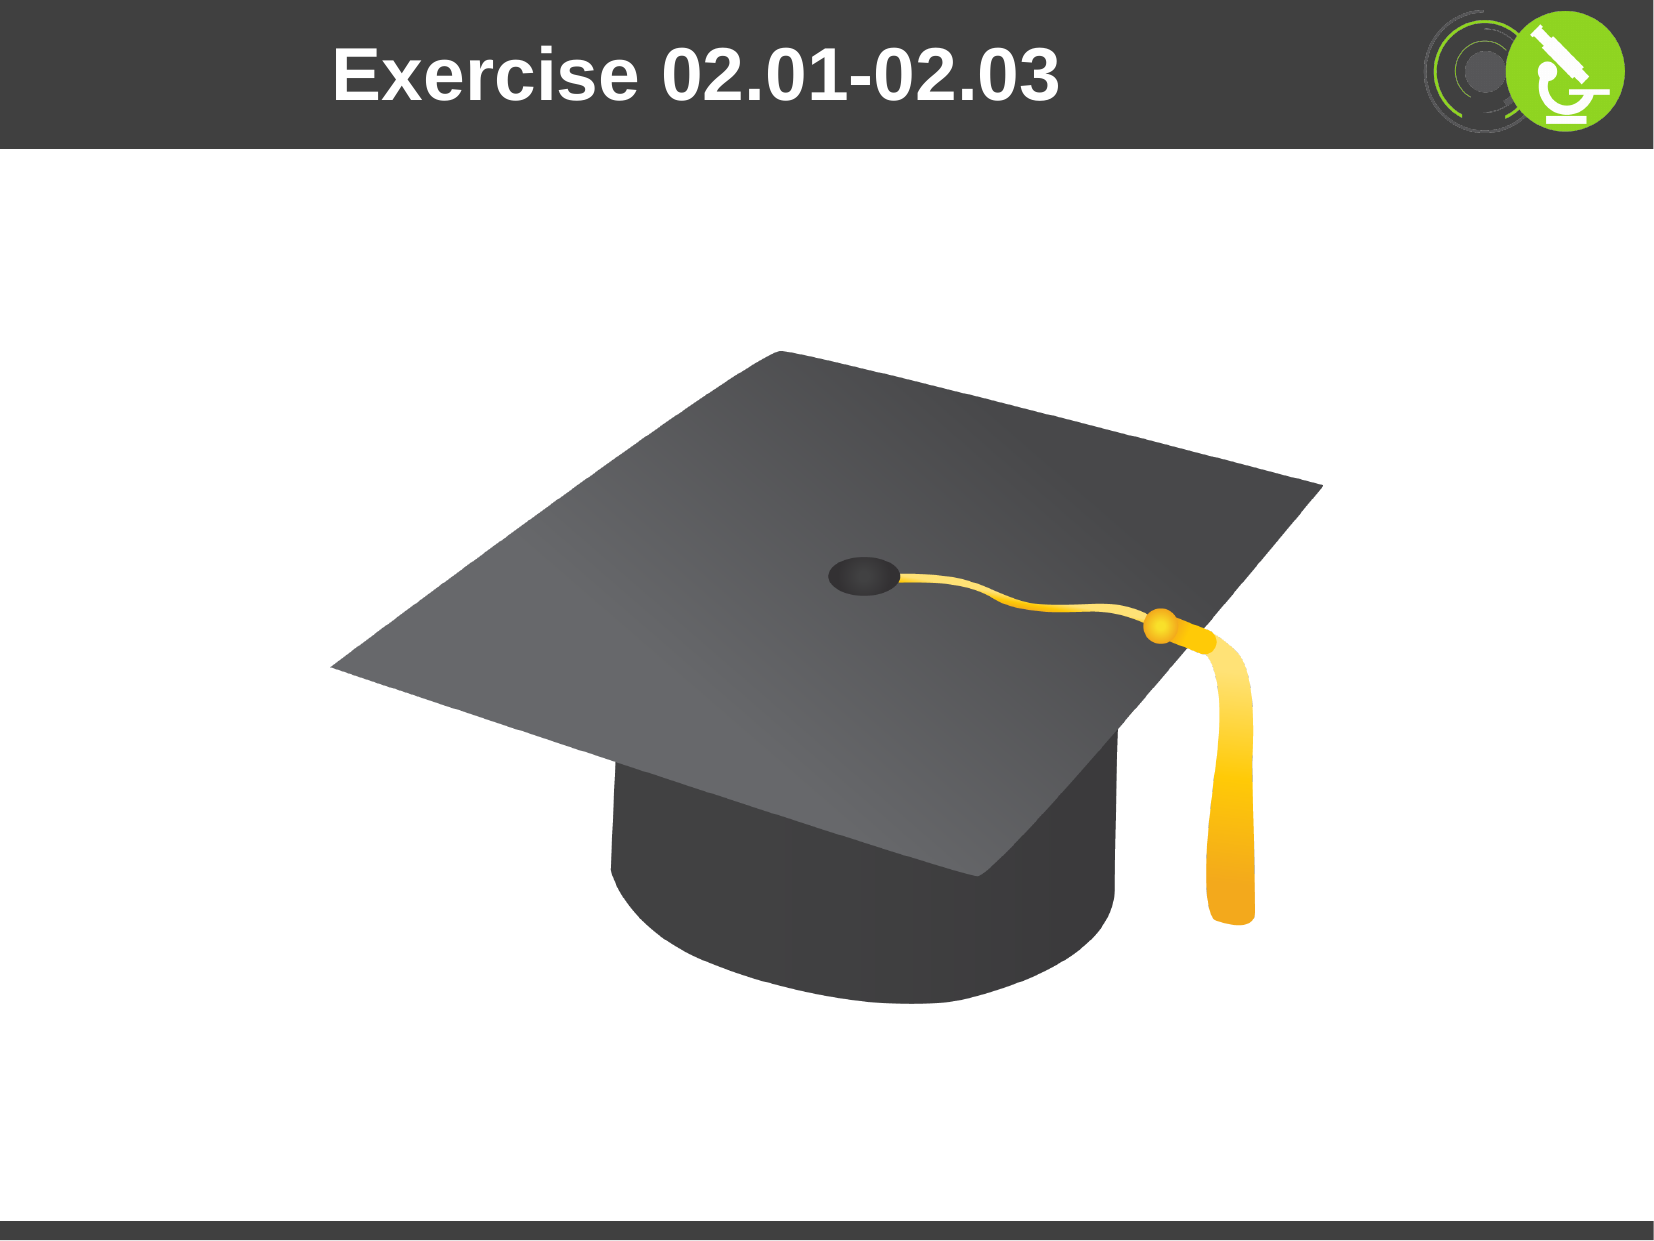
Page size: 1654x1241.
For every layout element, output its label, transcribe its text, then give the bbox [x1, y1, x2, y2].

title Exercise 02.01-02.03 [0, 0, 1394, 149]
picture [330, 351, 1323, 1004]
picture [1420, 5, 1630, 138]
